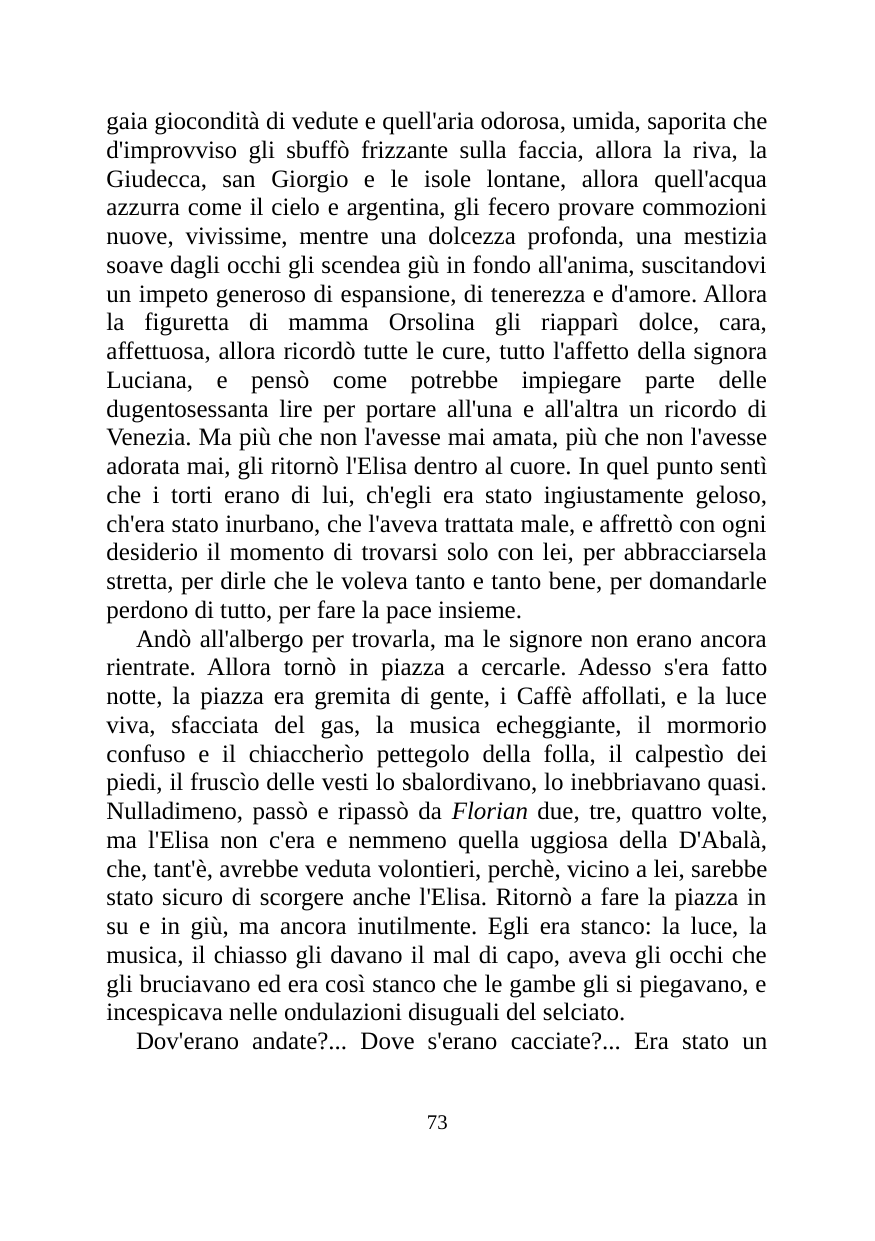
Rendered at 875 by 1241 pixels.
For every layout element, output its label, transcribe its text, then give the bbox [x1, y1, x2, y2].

text gaia giocondità di vedute e quell'aria odorosa, umida, saporita che d'improvviso gli sbuffò frizzante sulla faccia, allora la riva, la Giudecca, san Giorgio e le isole lontane, allora quell'acqua azzurra come il cielo e argentina, gli fecero provare commozioni nuove, vivissime, mentre una dolcezza profonda, una mestizia soave dagli occhi gli scendea giù in fondo all'anima, suscitandovi un impeto generoso di espansione, di tenerezza e d'amore. Allora la figuretta di mamma Orsolina gli riapparì dolce, cara, affettuosa, allora ricordò tutte le cure, tutto l'affetto della signora Luciana, e pensò come potrebbe impiegare parte delle dugentosessanta lire per portare all'una e all'altra un ricordo di Venezia. Ma più che non l'avesse mai amata, più che non l'avesse adorata mai, gli ritornò l'Elisa dentro al cuore. In quel punto sentì che i torti erano di lui, ch'egli era stato ingiustamente geloso, ch'era stato inurbano, che l'aveva trattata male, e affrettò con ogni desiderio il momento di trovarsi solo con lei, per abbracciarsela stretta, per dirle che le voleva tanto e tanto bene, per domandarle perdono di tutto, per fare la pace insieme. [106, 106, 768, 624]
text Dov'erano andate?... Dove s'erano cacciate?... Era stato un [106, 1026, 768, 1055]
text Andò all'albergo per trovarla, ma le signore non erano ancora rientrate. Allora tornò in piazza a cercarle. Adesso s'era fatto notte, la piazza era gremita di gente, i Caffè affollati, e la luce viva, sfacciata del gas, la musica echeggiante, il mormorio confuso e il chiaccherìo pettegolo della folla, il calpestìo dei piedi, il fruscìo delle vesti lo sbalordivano, lo inebbriavano quasi. Nulladimeno, passò e ripassò da Florian due, tre, quattro volte, ma l'Elisa non c'era e nemmeno quella uggiosa della D'Abalà, che, tant'è, avrebbe veduta volontieri, perchè, vicino a lei, sarebbe stato sicuro di scorgere anche l'Elisa. Ritornò a fare la piazza in su e in giù, ma ancora inutilmente. Egli era stanco: la luce, la musica, il chiasso gli davano il mal di capo, aveva gli occhi che gli bruciavano ed era così stanco che le gambe gli si piegavano, e incespicava nelle ondulazioni disuguali del selciato. [106, 624, 768, 1026]
